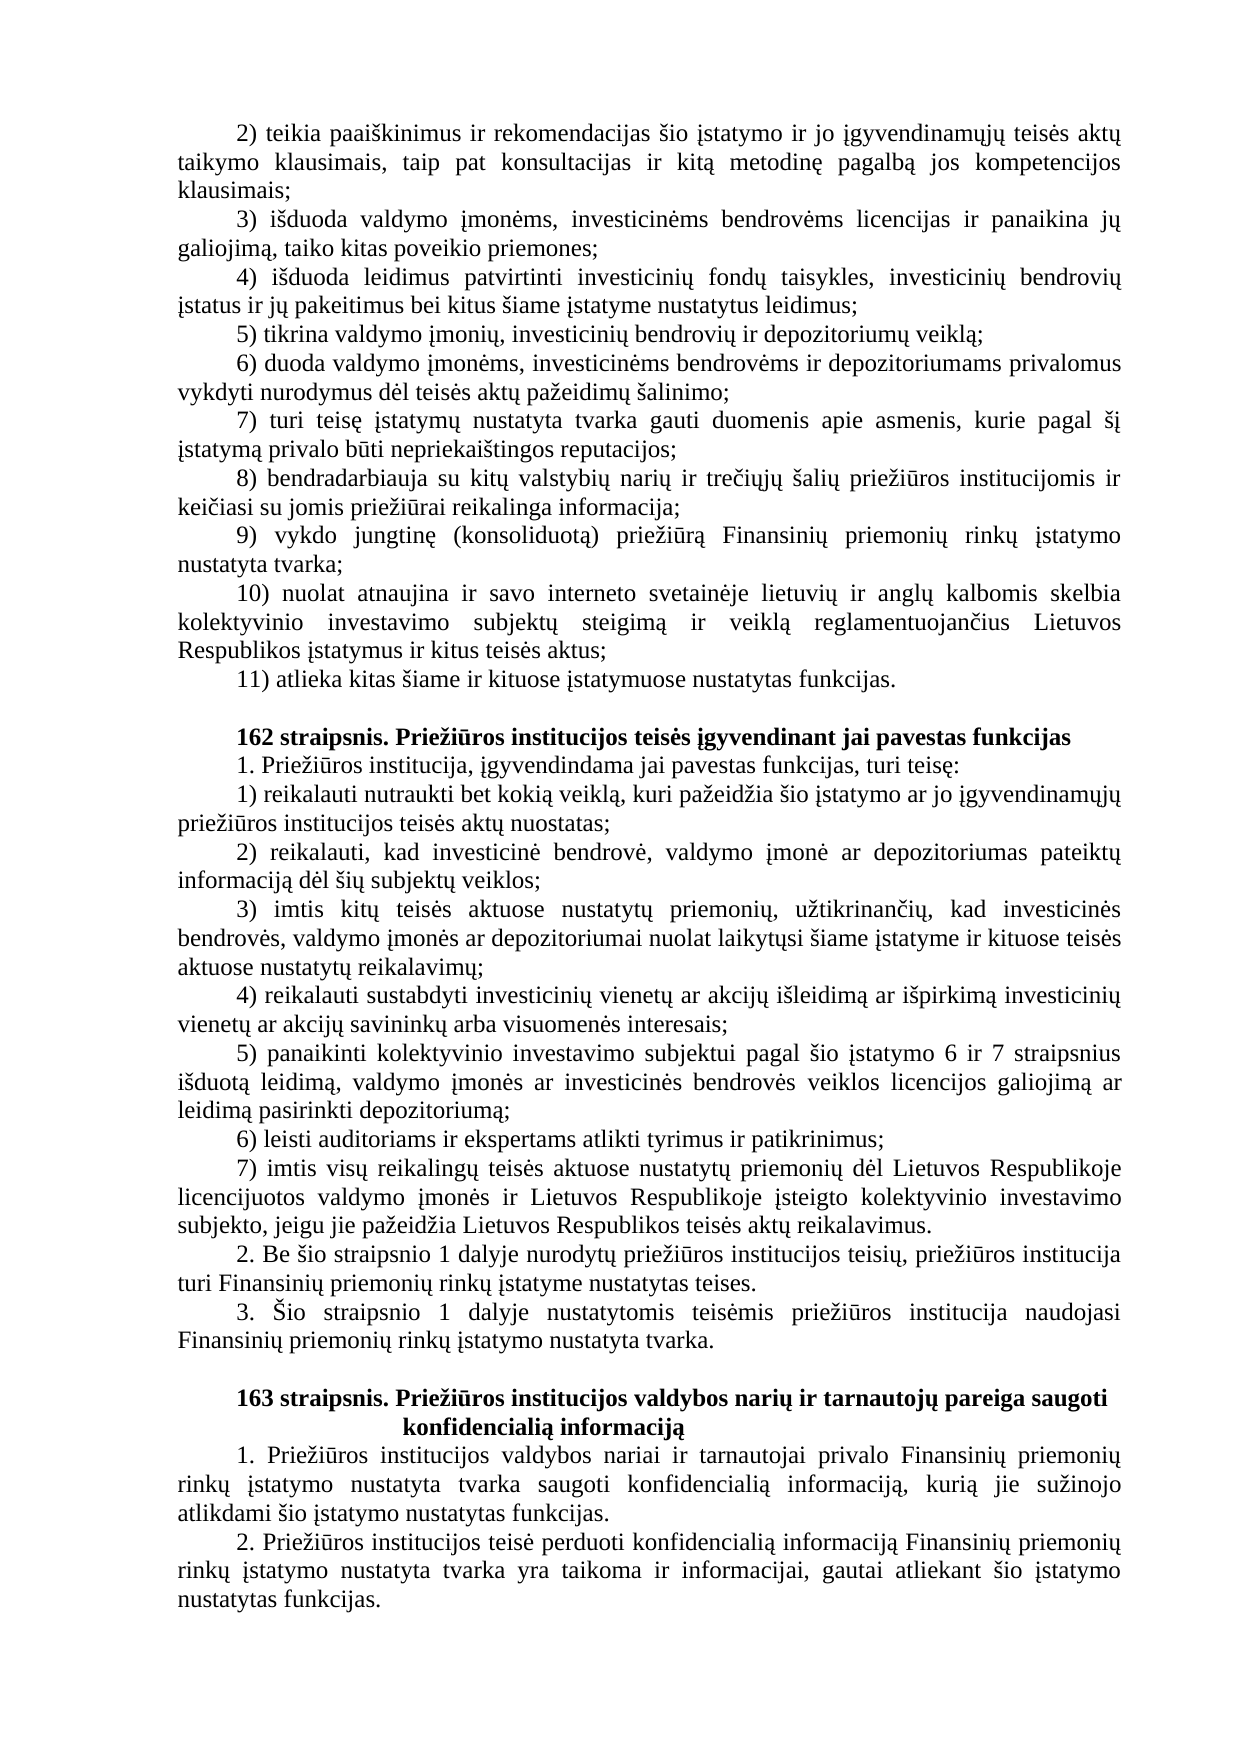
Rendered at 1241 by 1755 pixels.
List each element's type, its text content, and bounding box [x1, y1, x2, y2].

text 2) teikia paaiškinimus ir rekomendacijas šio įstatymo ir jo įgyvendinamųjų teisės aktų taikymo klausimais, taip pat konsultacijas ir kitą metodinę pagalbą jos kompetencijos klausimais; [177, 118, 1122, 204]
text 1. Priežiūros institucija, įgyvendindama jai pavestas funkcijas, turi teisę: [177, 751, 1122, 779]
text 3) imtis kitų teisės aktuose nustatytų priemonių, užtikrinančių, kad investicinės bendrovės, valdymo įmonės ar depozitoriumai nuolat laikytųsi šiame įstatyme ir kituose teisės aktuose nustatytų reikalavimų; [177, 894, 1122, 981]
text 5) tikrina valdymo įmonių, investicinių bendrovių ir depozitoriumų veiklą; [177, 319, 1122, 348]
text 3) išduoda valdymo įmonėms, investicinėms bendrovėms licencijas ir panaikina jų galiojimą, taiko kitas poveikio priemones; [177, 204, 1122, 262]
text 4) išduoda leidimus patvirtinti investicinių fondų taisykles, investicinių bendrovių įstatus ir jų pakeitimus bei kitus šiame įstatyme nustatytus leidimus; [177, 262, 1122, 319]
text 10) nuolat atnaujina ir savo interneto svetainėje lietuvių ir anglų kalbomis skelbia kolektyvinio investavimo subjektų steigimą ir veiklą reglamentuojančius Lietuvos Respublikos įstatymus ir kitus teisės aktus; [177, 578, 1122, 664]
text 5) panaikinti kolektyvinio investavimo subjektui pagal šio įstatymo 6 ir 7 straipsnius išduotą leidimą, valdymo įmonės ar investicinės bendrovės veiklos licencijos galiojimą ar leidimą pasirinkti depozitoriumą; [177, 1038, 1122, 1124]
text 163 straipsnis. Priežiūros institucijos valdybos narių ir tarnautojų pareiga saugoti konfidencialią informaciją [236, 1383, 1122, 1441]
text 1) reikalauti nutraukti bet kokią veiklą, kuri pažeidžia šio įstatymo ar jo įgyvendinamųjų priežiūros institucijos teisės aktų nuostatas; [177, 779, 1122, 837]
text 8) bendradarbiauja su kitų valstybių narių ir trečiųjų šalių priežiūros institucijomis ir keičiasi su jomis priežiūrai reikalinga informacija; [177, 463, 1122, 521]
text 7) imtis visų reikalingų teisės aktuose nustatytų priemonių dėl Lietuvos Respublikoje licencijuotos valdymo įmonės ir Lietuvos Respublikoje įsteigto kolektyvinio investavimo subjekto, jeigu jie pažeidžia Lietuvos Respublikos teisės aktų reikalavimus. [177, 1153, 1122, 1239]
text 2) reikalauti, kad investicinė bendrovė, valdymo įmonė ar depozitoriumas pateiktų informaciją dėl šių subjektų veiklos; [177, 837, 1122, 894]
text 9) vykdo jungtinę (konsoliduotą) priežiūrą Finansinių priemonių rinkų įstatymo nustatyta tvarka; [177, 521, 1122, 578]
text 162 straipsnis. Priežiūros institucijos teisės įgyvendinant jai pavestas funkcijas [177, 722, 1122, 751]
text 1. Priežiūros institucijos valdybos nariai ir tarnautojai privalo Finansinių priemonių rinkų įstatymo nustatyta tvarka saugoti konfidencialią informaciją, kurią jie sužinojo atlikdami šio įstatymo nustatytas funkcijas. [177, 1441, 1122, 1527]
text 3. Šio straipsnio 1 dalyje nustatytomis teisėmis priežiūros institucija naudojasi Finansinių priemonių rinkų įstatymo nustatyta tvarka. [177, 1297, 1122, 1354]
text 6) leisti auditoriams ir ekspertams atlikti tyrimus ir patikrinimus; [177, 1124, 1122, 1153]
text 11) atlieka kitas šiame ir kituose įstatymuose nustatytas funkcijas. [177, 664, 1122, 693]
text 2. Priežiūros institucijos teisė perduoti konfidencialią informaciją Finansinių priemonių rinkų įstatymo nustatyta tvarka yra taikoma ir informacijai, gautai atliekant šio įstatymo nustatytas funkcijas. [177, 1527, 1122, 1613]
text 4) reikalauti sustabdyti investicinių vienetų ar akcijų išleidimą ar išpirkimą investicinių vienetų ar akcijų savininkų arba visuomenės interesais; [177, 981, 1122, 1038]
text 2. Be šio straipsnio 1 dalyje nurodytų priežiūros institucijos teisių, priežiūros institucija turi Finansinių priemonių rinkų įstatyme nustatytas teises. [177, 1239, 1122, 1297]
text 6) duoda valdymo įmonėms, investicinėms bendrovėms ir depozitoriumams privalomus vykdyti nurodymus dėl teisės aktų pažeidimų šalinimo; [177, 348, 1122, 406]
text 7) turi teisę įstatymų nustatyta tvarka gauti duomenis apie asmenis, kurie pagal šį įstatymą privalo būti nepriekaištingos reputacijos; [177, 406, 1122, 463]
